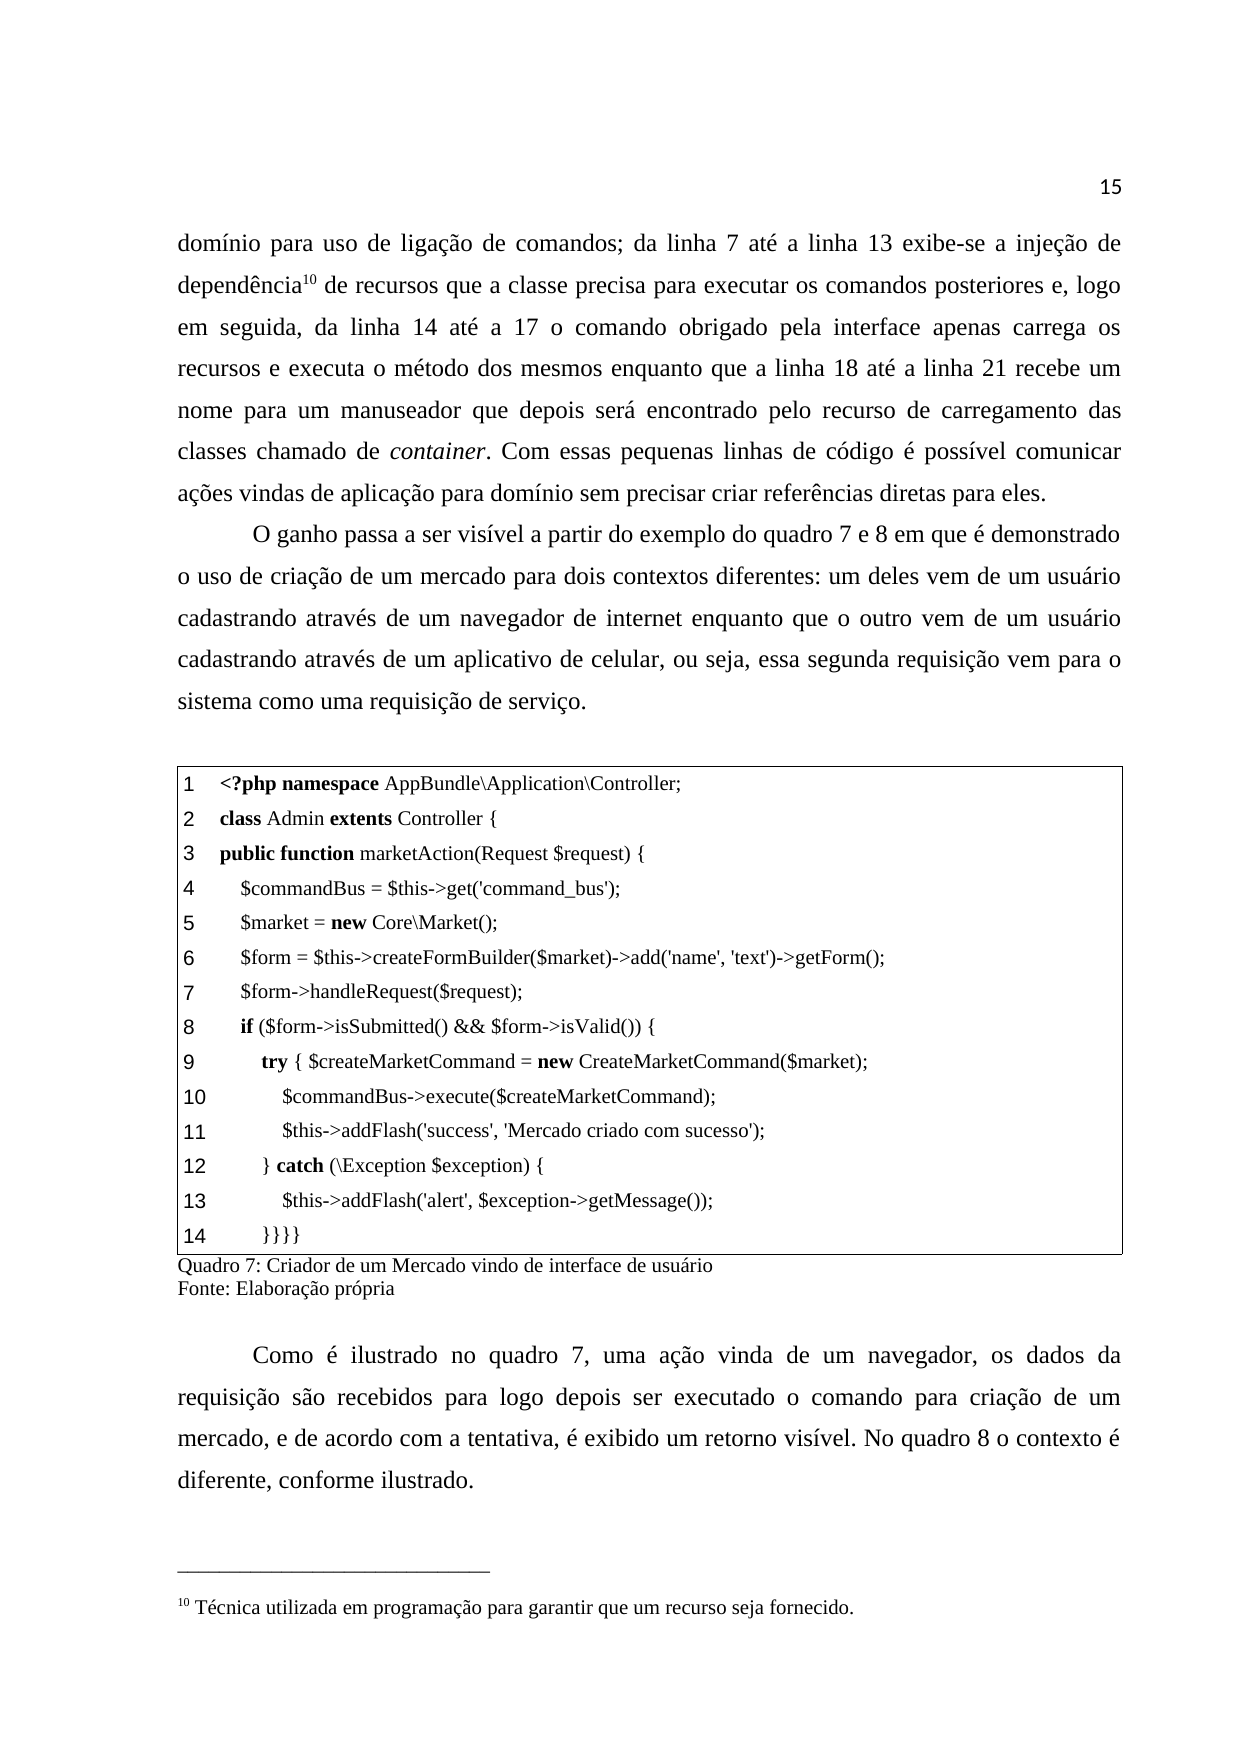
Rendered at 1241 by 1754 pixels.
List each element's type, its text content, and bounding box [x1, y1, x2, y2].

table_header 1 2 3 4 5 6 7 8 9 10 11 12 13 14 [178, 767, 214, 1253]
text O ganho passa a ser visível a partir do exemplo do quadro 7 e 8 em que é demonstrado o uso de criação de um mercado para dois contextos diferentes: um deles vem de um usuário cadastrando através de um navegador de internet enquanto que o outro vem de um usuário cadastrando através de um aplicativo de celular, ou seja, essa segunda requisição vem para o sistema como uma requisição de serviço. [177, 521, 1122, 714]
table_header <?php namespace AppBundle\Application\Controller; class Admin extents Controller { public function marketAction(Request $request) { $commandBus = $this->get('command_bus'); $market = new Core\Market(); $form = $this->createFormBuilder($market)->add('name', 'text')->getForm(); $form->handleRequest($request); if ($form->isSubmitted() && $form->isValid()) { try { $createMarketCommand = new CreateMarketCommand($market); $commandBus->execute($createMarketCommand); $this->addFlash('success', 'Mercado criado com sucesso'); } catch (\Exception $exception) { $this->addFlash('alert', $exception->getMessage()); }}}} [214, 767, 1122, 1253]
text Como é ilustrado no quadro 7, uma ação vinda de um navegador, os dados da requisição são recebidos para logo depois ser executado o comando para criação de um mercado, e de acordo com a tentativa, é exibido um retorno visível. No quadro 8 o contexto é diferente, conforme ilustrado. [177, 1341, 1122, 1494]
text domínio para uso de ligação de comandos; da linha 7 até a linha 13 exibe-se a injeção de dependência10 de recursos que a classe precisa para executar os comandos posteriores e, logo em seguida, da linha 14 até a 17 o comando obrigado pela interface apenas carrega os recursos e executa o método dos mesmos enquanto que a linha 18 até a linha 21 recebe um nome para um manuseador que depois será encontrado pelo recurso de carregamento das classes chamado de container. Com essas pequenas linhas de código é possível comunicar ações vindas de aplicação para domínio sem precisar criar referências diretas para eles. [177, 229, 1122, 507]
text Fonte: Elaboração própria [177, 1277, 1122, 1300]
text Quadro 7: Criador de um Mercado vindo de interface de usuário [177, 1255, 1122, 1277]
